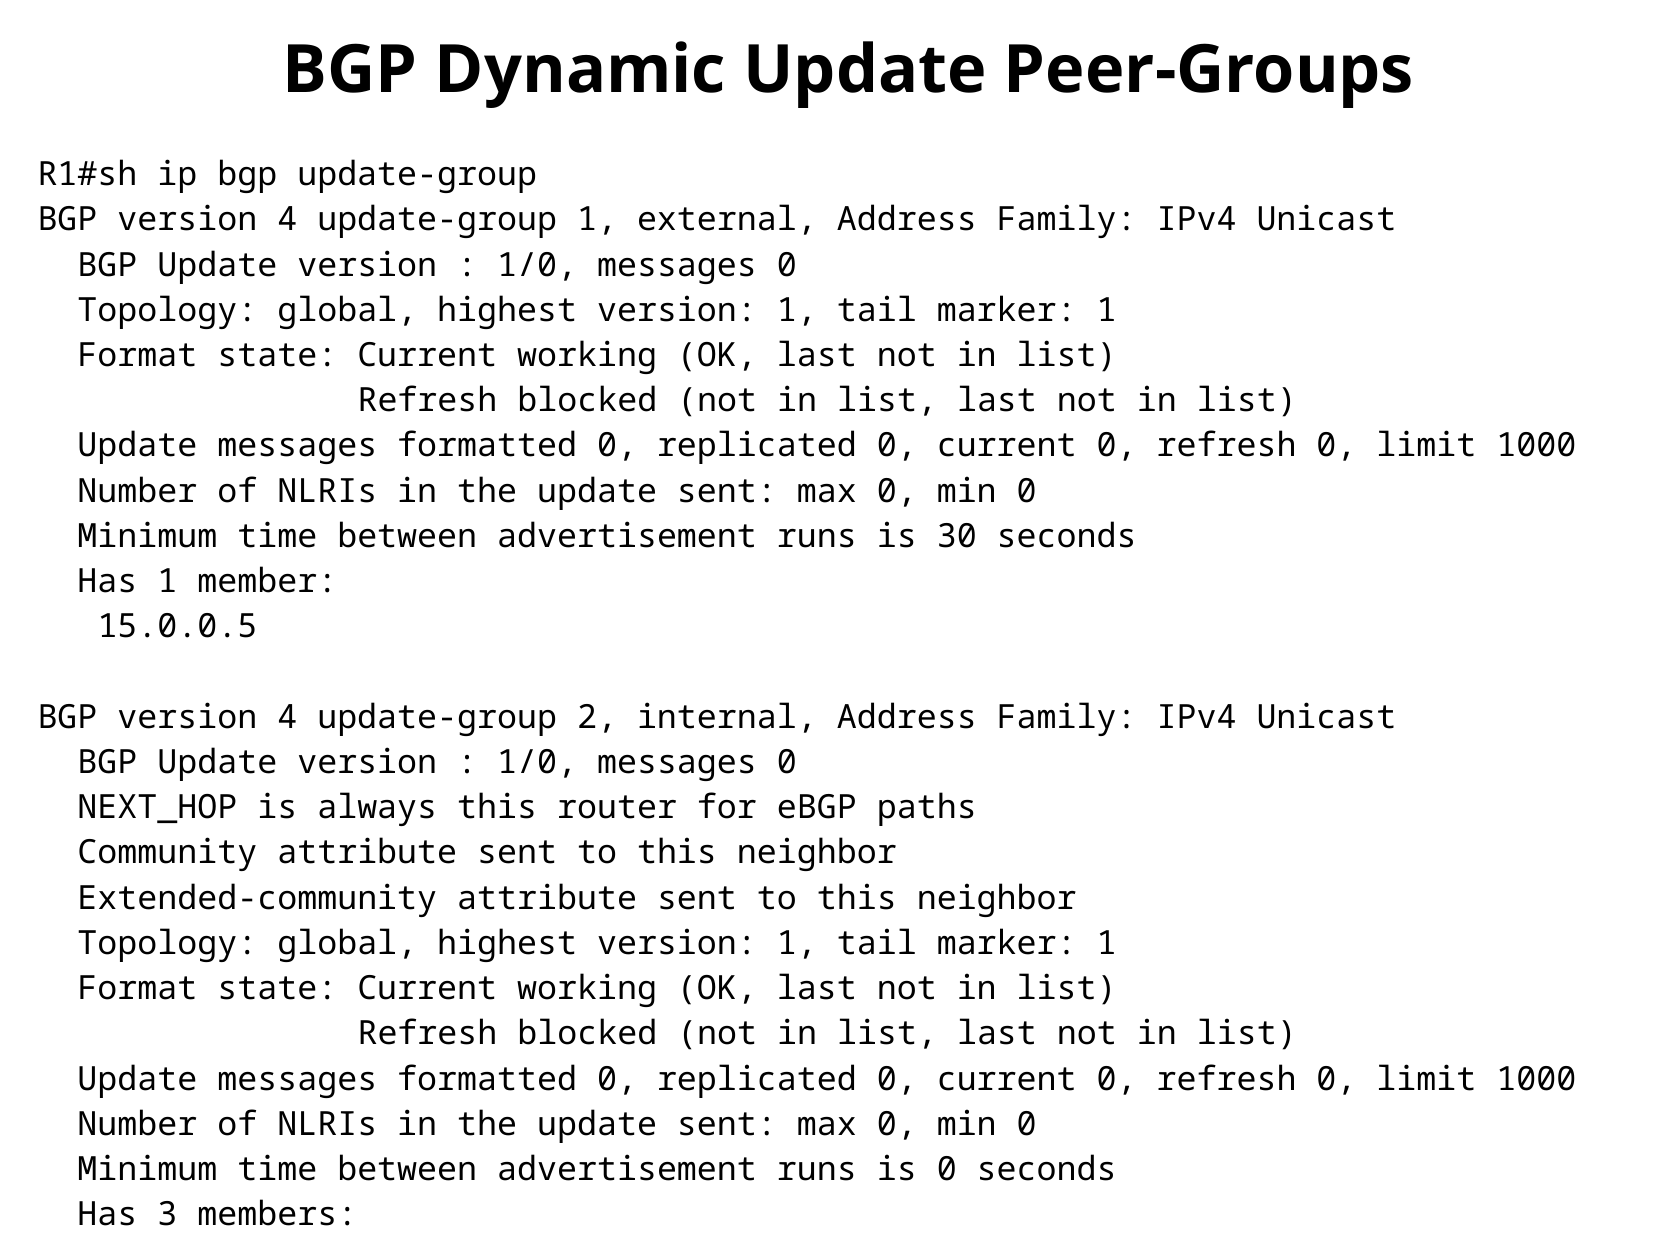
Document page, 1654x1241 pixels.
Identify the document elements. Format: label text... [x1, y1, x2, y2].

text_box BGP Dynamic Update Peer-Groups [112, 37, 1586, 113]
list R1#sh ip bgp update-group BGP version 4 update-group 1, external, Address Family: IPv4 Unicast BGP Update version : 1/0, messages 0 Topology: global, highest version: 1, tail marker: 1 Format state: Current working (OK, last not in list) Refresh blocked (not in list, last not in list) Update messages formatted 0, replicated 0, current 0, refresh 0, limit 1000 Number of NLRIs in the update sent: max 0, min 0 Minimum time between advertisement runs is 30 seconds Has 1 member: 15.0.0.5 BGP version 4 update-group 2, internal, Address Family: IPv4 Unicast BGP Update version : 1/0, messages 0 NEXT_HOP is always this router for eBGP paths Community attribute sent to this neighbor Extended-community attribute sent to this neighbor Topology: global, highest version: 1, tail marker: 1 Format state: Current working (OK, last not in list) Refresh blocked (not in list, last not in list) Update messages formatted 0, replicated 0, current 0, refresh 0, limit 1000 Number of NLRIs in the update sent: max 0, min 0 Minimum time between advertisement runs is 0 seconds Has 3 members: 10.0.0.2 10.0.0.3 10.0.0.4 [37, 150, 1613, 1201]
